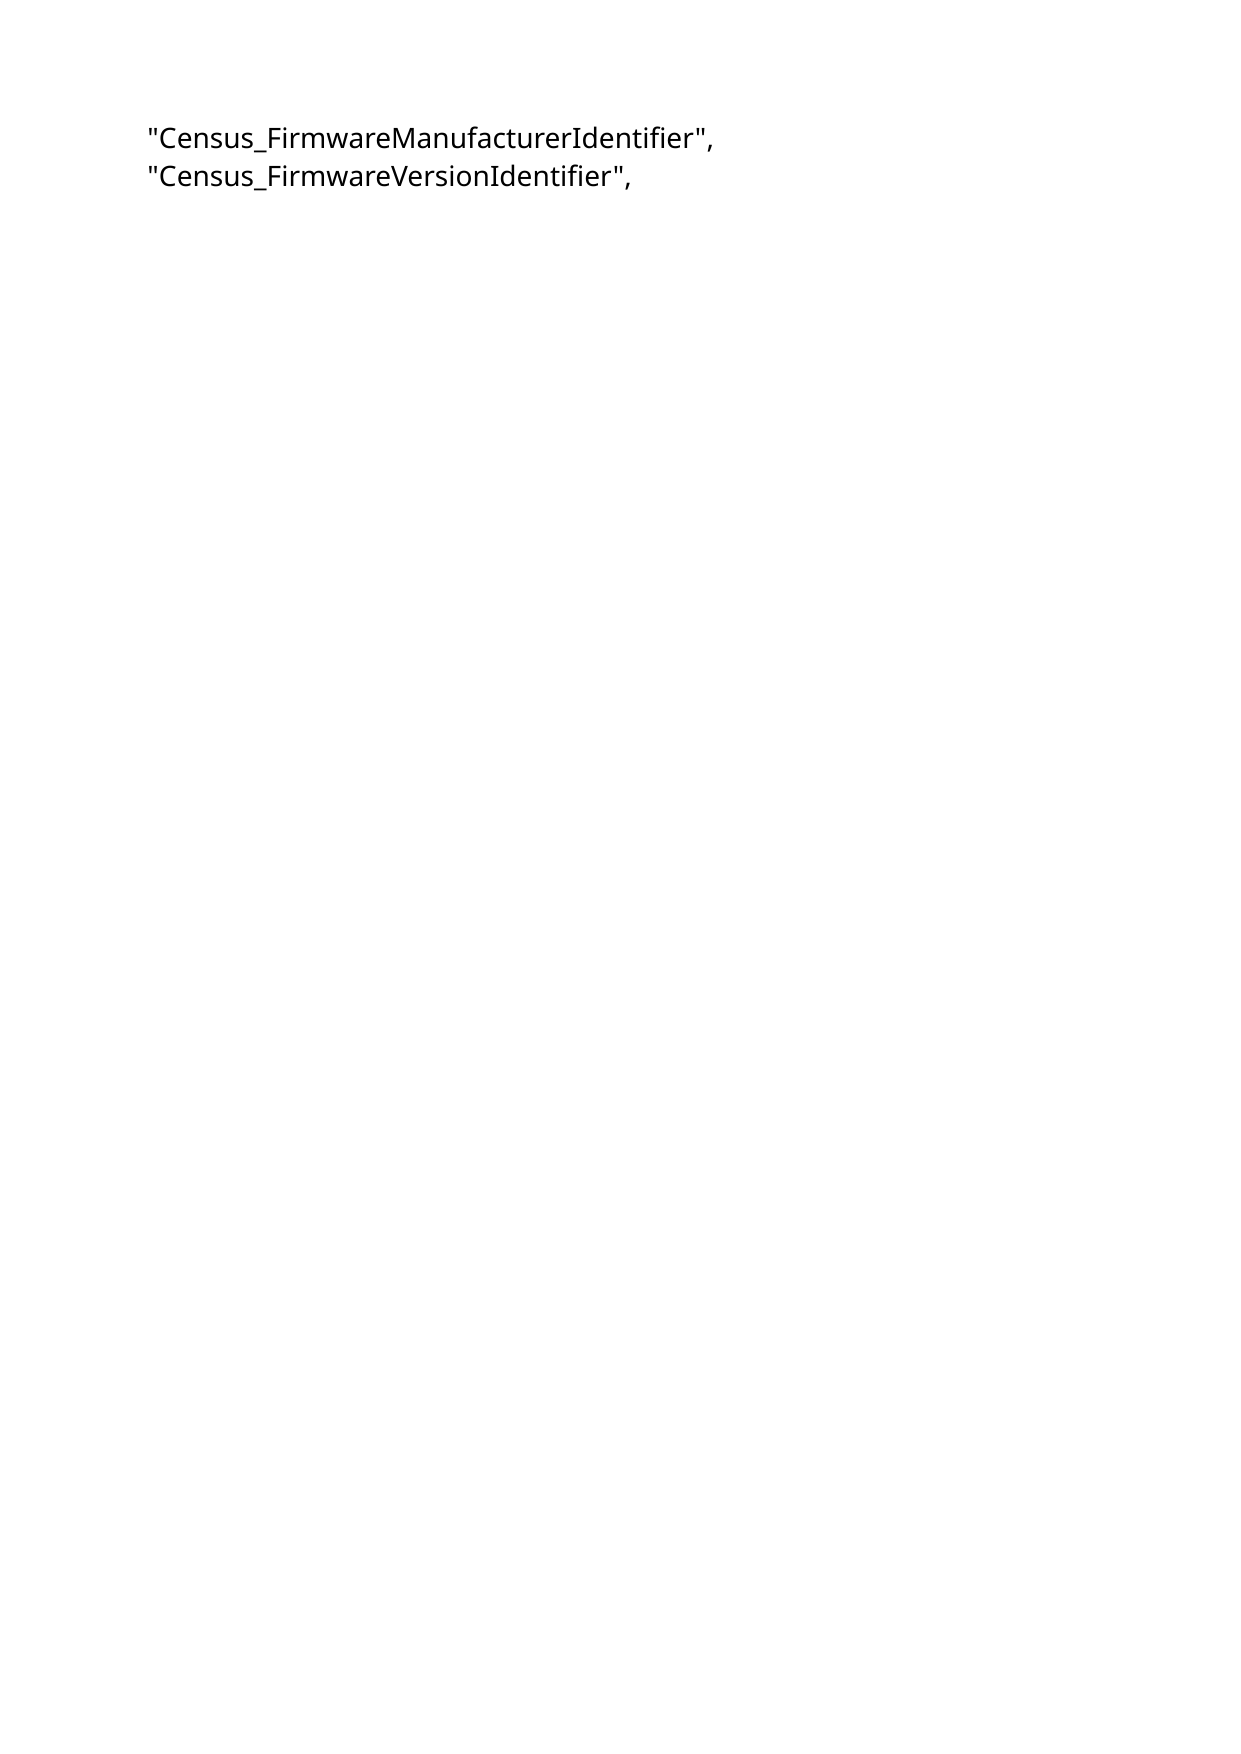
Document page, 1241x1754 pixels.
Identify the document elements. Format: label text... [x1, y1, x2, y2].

text "Census_FirmwareVersionIdentifier", [118, 156, 1122, 195]
text "Census_FirmwareManufacturerIdentifier", [118, 118, 1122, 156]
